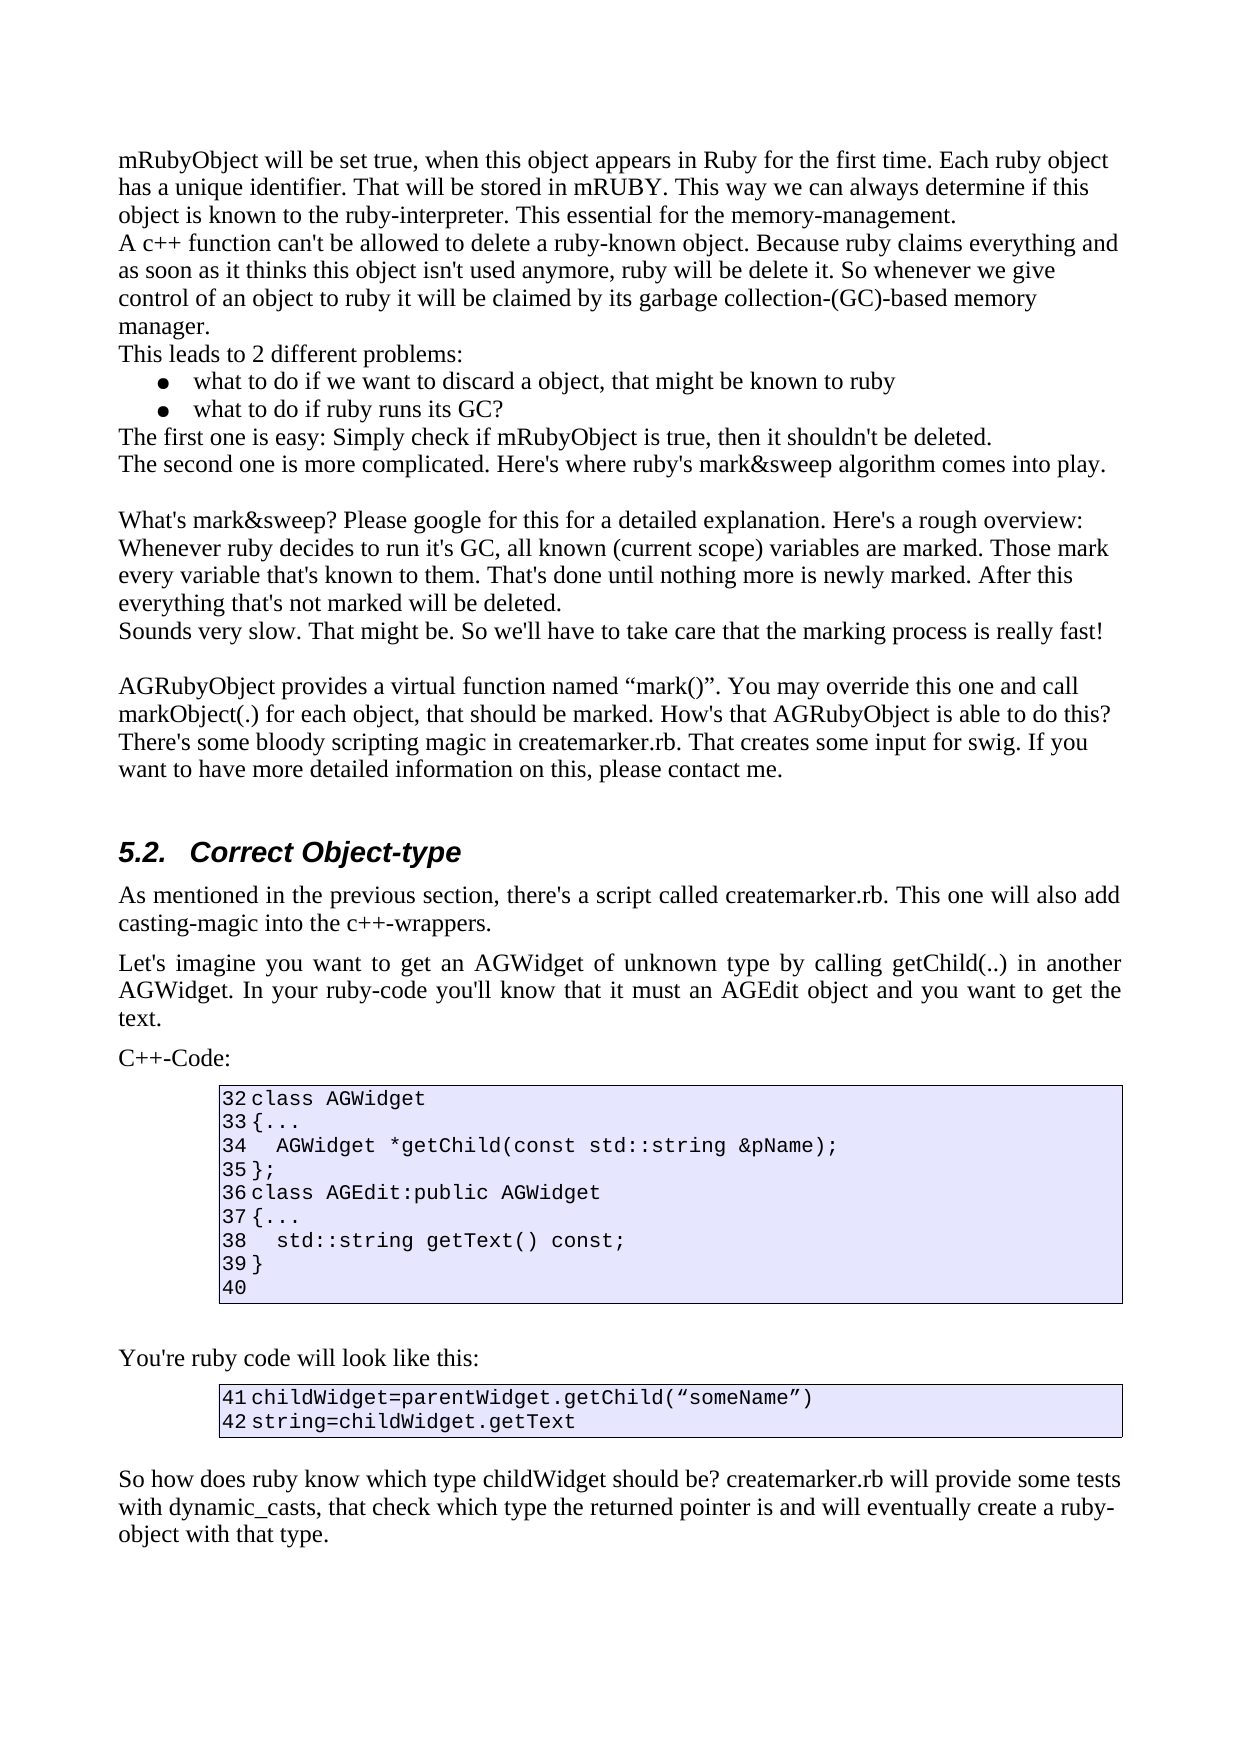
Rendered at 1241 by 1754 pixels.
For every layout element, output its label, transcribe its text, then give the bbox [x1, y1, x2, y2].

list what to do if we want to discard a object, that might be known to ruby [156, 367, 1122, 395]
text As mentioned in the previous section, there's a script called createmarker.rb. This one will also add casting-magic into the c++-wrappers. [118, 881, 1122, 936]
text So how does ruby know which type childWidget should be? createmarker.rb will provide some tests with dynamic_casts, that check which type the returned pointer is and will eventually create a ruby-object with that type. [118, 1465, 1122, 1548]
list class AGWidget [220, 1086, 1122, 1108]
text What's mark&sweep? Please google for this for a detailed explanation. Here's a rough overview: [118, 506, 1122, 534]
text You're ruby code will look like this: [118, 1344, 1122, 1371]
list string=childWidget.getText [220, 1408, 1122, 1437]
text AGRubyObject provides a virtual function named “mark()”. You may override this one and call markObject(.) for each object, that should be marked. How's that AGRubyObject is able to do this? There's some bloody scripting magic in createmarker.rb. That creates some input for swig. If you want to have more detailed information on this, please contact me. [118, 672, 1122, 783]
list {... [220, 1108, 1122, 1132]
list AGWidget *getChild(const std::string &pName); [220, 1132, 1122, 1156]
text Sounds very slow. That might be. So we'll have to take care that the marking process is really fast! [118, 617, 1122, 644]
list }; [220, 1156, 1122, 1179]
text C++-Code: [118, 1044, 1122, 1072]
text Whenever ruby decides to run it's GC, all known (current scope) variables are marked. Those mark every variable that's known to them. That's done until nothing more is newly marked. After this everything that's not marked will be deleted. [118, 534, 1122, 617]
text The second one is more complicated. Here's where ruby's mark&sweep algorithm comes into play. [118, 451, 1122, 478]
list } [220, 1250, 1122, 1274]
text Let's imagine you want to get an AGWidget of unknown type by calling getChild(..) in another AGWidget. In your ruby-code you'll know that it must an AGEdit object and you want to get the text. [118, 949, 1122, 1032]
text The first one is easy: Simply check if mRubyObject is true, then it shouldn't be deleted. [118, 423, 1122, 451]
list childWidget=parentWidget.getChild(“someName”) [220, 1385, 1122, 1408]
subtitle Correct Object-type [118, 836, 1122, 868]
text A c++ function can't be allowed to delete a ruby-known object. Because ruby claims everything and as soon as it thinks this object isn't used anymore, ruby will be delete it. So whenever we give control of an object to ruby it will be claimed by its garbage collection-(GC)-based memory manager. [118, 229, 1122, 340]
list std::string getText() const; [220, 1227, 1122, 1250]
list what to do if ruby runs its GC? [156, 395, 1122, 423]
list {... [220, 1203, 1122, 1227]
text This leads to 2 different problems: [118, 340, 1122, 367]
list class AGEdit:public AGWidget [220, 1179, 1122, 1203]
text mRubyObject will be set true, when this object appears in Ruby for the first time. Each ruby object has a unique identifier. That will be stored in mRUBY. This way we can always determine if this object is known to the ruby-interpreter. This essential for the memory-management. [118, 146, 1122, 229]
